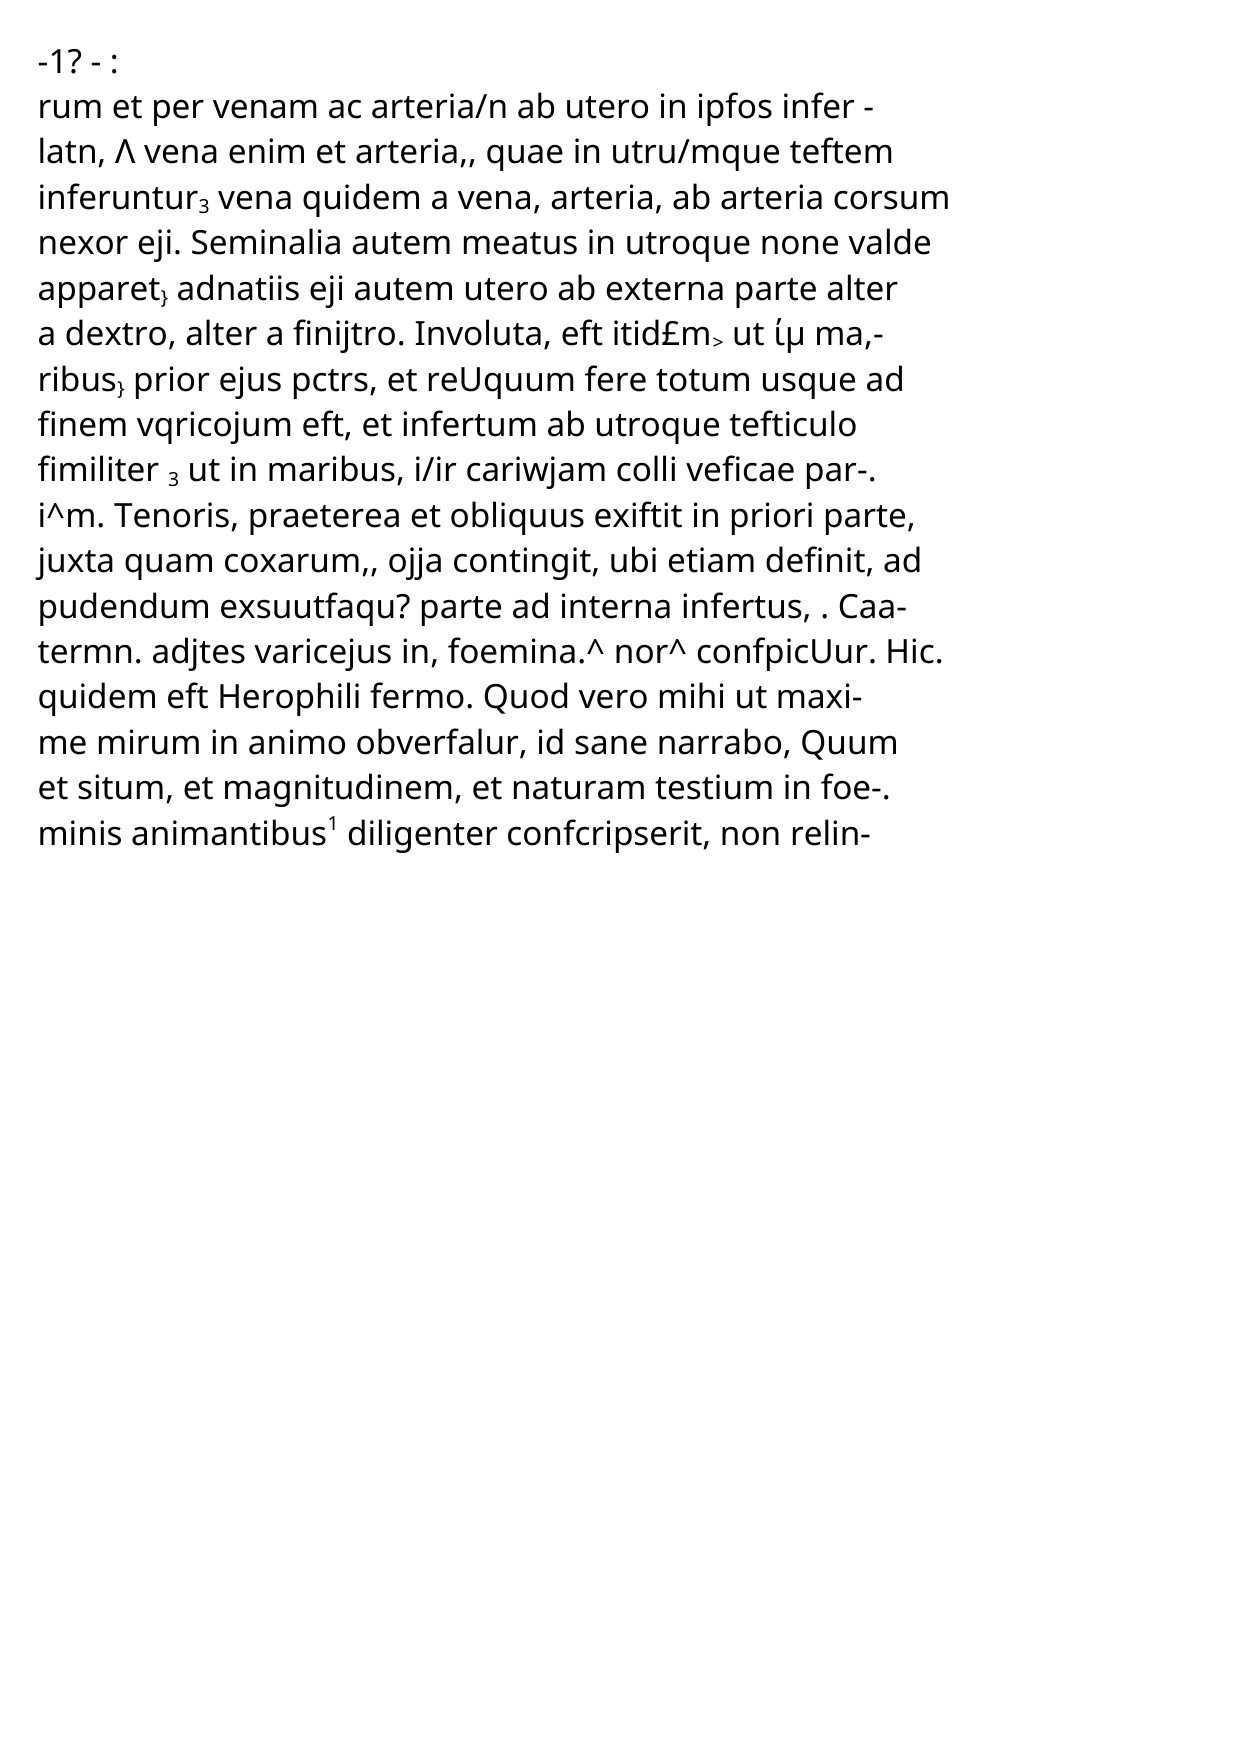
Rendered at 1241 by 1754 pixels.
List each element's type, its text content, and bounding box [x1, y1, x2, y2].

text -1? - : [37, 37, 1203, 83]
text rum et per venam ac arteria/n ab utero in ipfos infer - latn, Λ vena enim et arteria,, quae in utru/mque teftem inferuntur3 vena quidem a vena, arteria, ab arteria corsum nexor eji. Seminalia autem meatus in utroque none valde apparet} adnatiis eji autem utero ab externa parte alter a dextro, alter a finijtro. Involuta, eft itid£m> ut ίμ ma,- ribus} prior ejus pctrs, et reUquum fere totum usque ad finem vqricojum eft, et infertum ab utroque tefticulo fimiliter 3 ut in maribus, i/ir cariwjam colli veficae par-. i^m. Tenoris, praeterea et obliquus exiftit in priori parte, juxta quam coxarum,, ojja contingit, ubi etiam definit, ad pudendum exsuutfaqu? parte ad interna infertus, . Caa- termn. adjtes varicejus in, foemina.^ nor^ confpicUur. Hic. quidem eft Herophili fermo. Quod vero mihi ut maxi- me mirum in animo obverfalur, id sane narrabo, Quum et situm, et magnitudinem, et naturam testium in foe-. minis animantibus1 diligenter confcripserit, non relin- [37, 83, 1203, 855]
